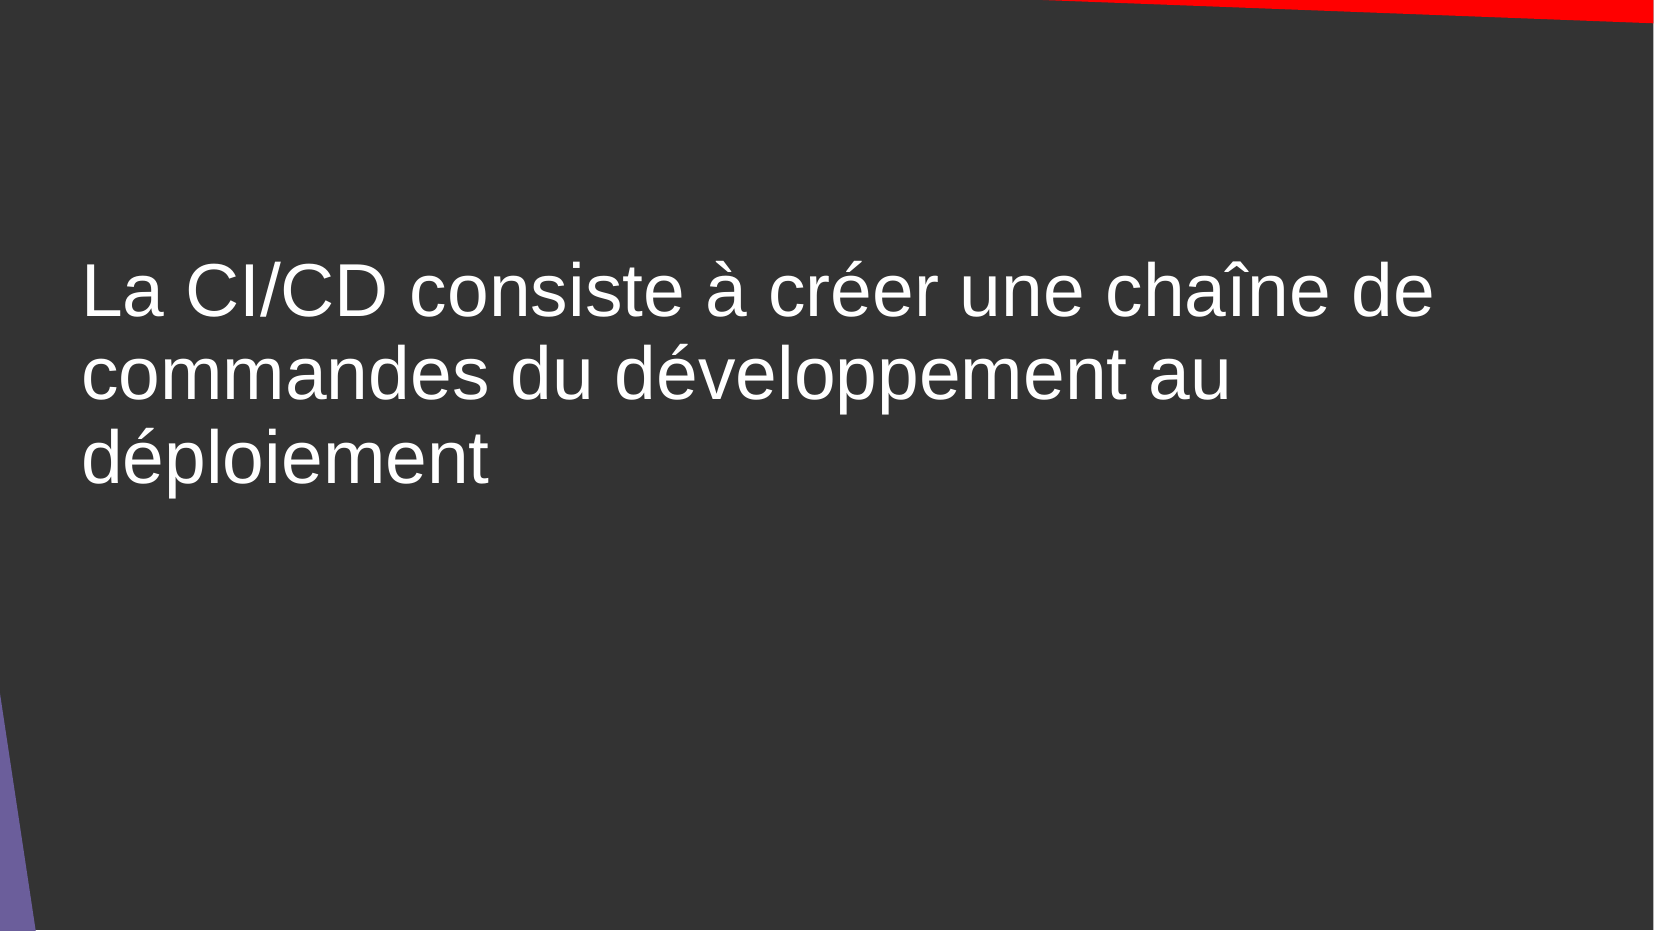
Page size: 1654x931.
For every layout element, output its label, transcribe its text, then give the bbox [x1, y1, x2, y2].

text_box [1042, 0, 1654, 24]
text_box [0, 693, 36, 931]
list La CI/CD consiste à créer une chaîne de commandes du développement au déploiement [80, 248, 1560, 520]
